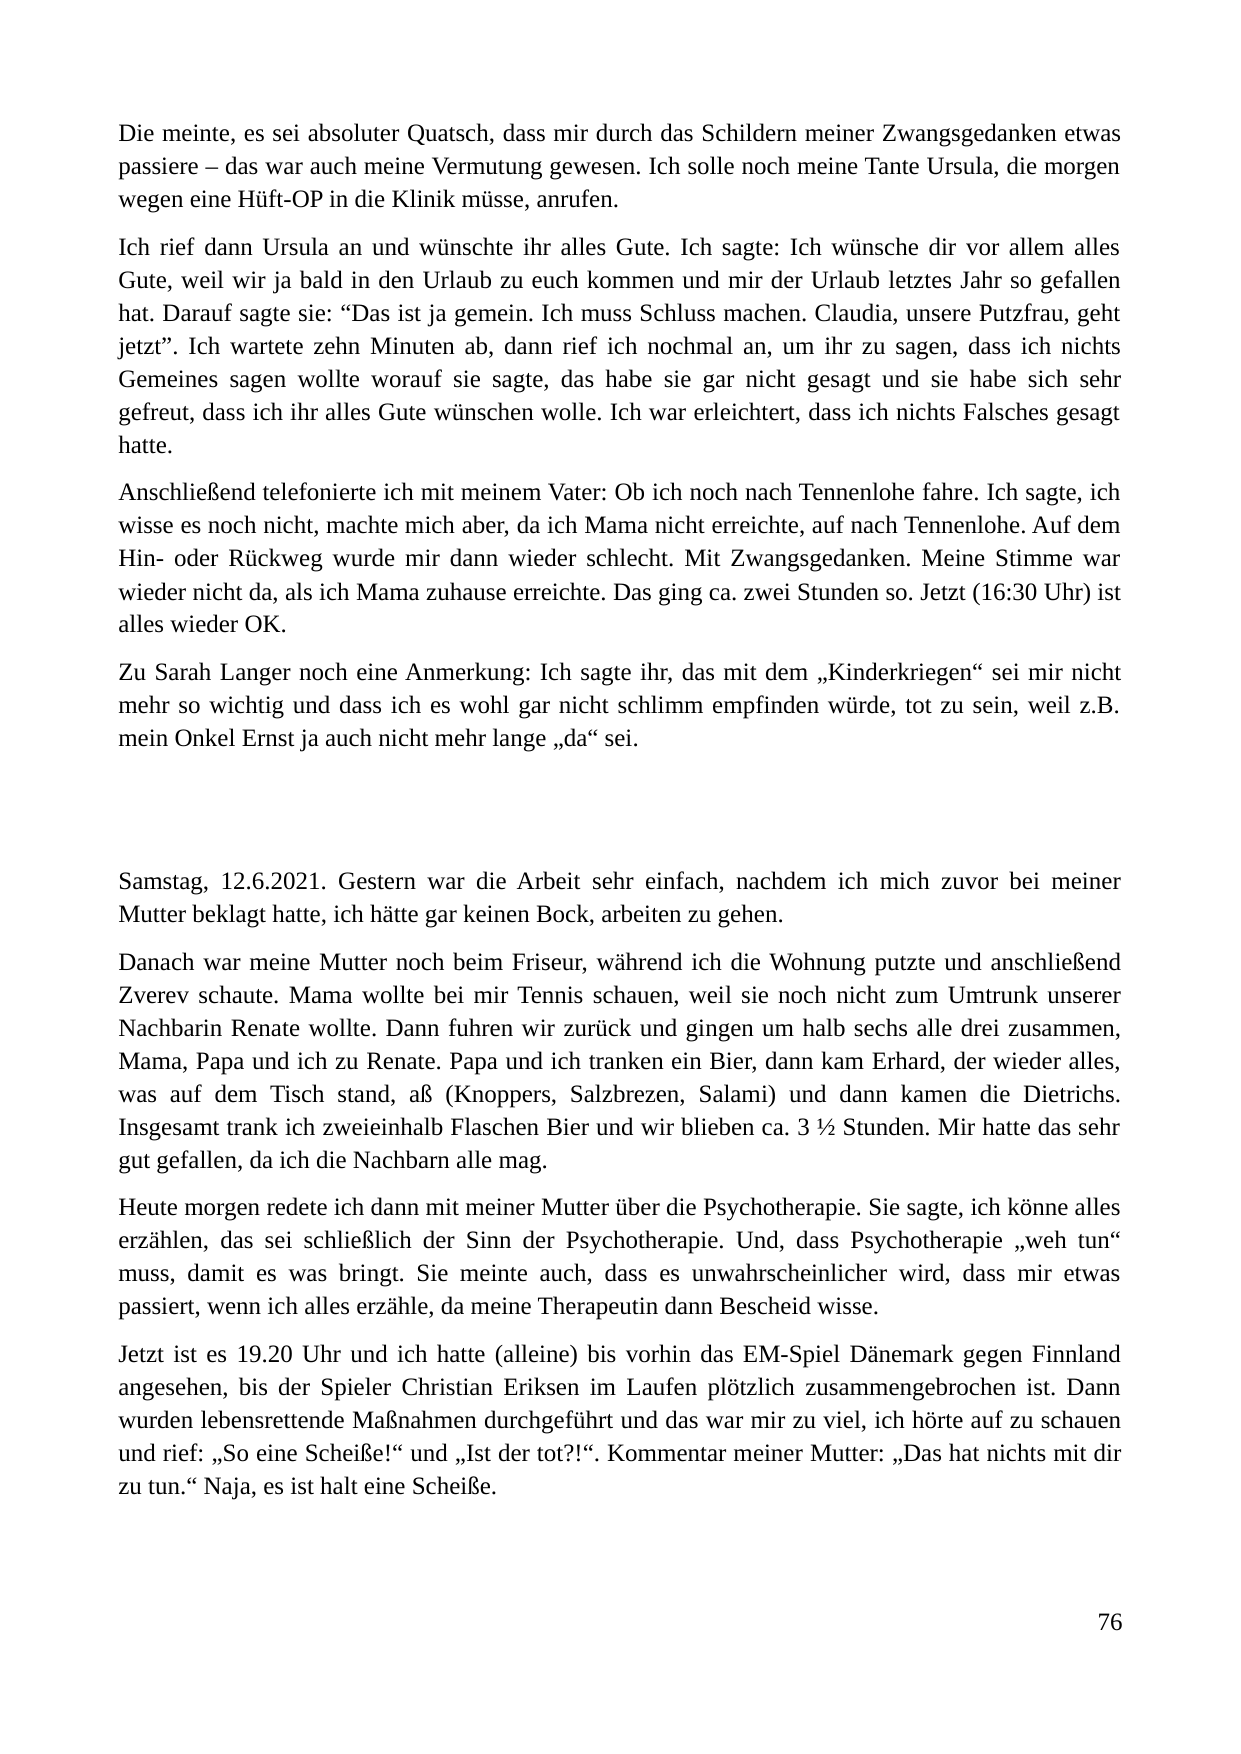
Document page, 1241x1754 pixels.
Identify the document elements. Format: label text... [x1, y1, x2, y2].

text Samstag, 12.6.2021. Gestern war die Arbeit sehr einfach, nachdem ich mich zuvor bei meiner Mutter beklagt hatte, ich hätte gar keinen Bock, arbeiten zu gehen. [118, 866, 1122, 928]
text Jetzt ist es 19.20 Uhr und ich hatte (alleine) bis vorhin das EM-Spiel Dänemark gegen Finnland angesehen, bis der Spieler Christian Eriksen im Laufen plötzlich zusammengebrochen ist. Dann wurden lebensrettende Maßnahmen durchgeführt und das war mir zu viel, ich hörte auf zu schauen und rief: „So eine Scheiße!“ und „Ist der tot?!“. Kommentar meiner Mutter: „Das hat nichts mit dir zu tun.“ Naja, es ist halt eine Scheiße. [118, 1339, 1122, 1500]
text Zu Sarah Langer noch eine Anmerkung: Ich sagte ihr, das mit dem „Kinderkriegen“ sei mir nicht mehr so wichtig und dass ich es wohl gar nicht schlimm empfinden würde, tot zu sein, weil z.B. mein Onkel Ernst ja auch nicht mehr lange „da“ sei. [118, 657, 1122, 752]
text Die meinte, es sei absoluter Quatsch, dass mir durch das Schildern meiner Zwangsgedanken etwas passiere – das war auch meine Vermutung gewesen. Ich solle noch meine Tante Ursula, die morgen wegen eine Hüft-OP in die Klinik müsse, anrufen. [118, 118, 1122, 213]
text Anschließend telefonierte ich mit meinem Vater: Ob ich noch nach Tennenlohe fahre. Ich sagte, ich wisse es noch nicht, machte mich aber, da ich Mama nicht erreichte, auf nach Tennenlohe. Auf dem Hin- oder Rückweg wurde mir dann wieder schlecht. Mit Zwangsgedanken. Meine Stimme war wieder nicht da, als ich Mama zuhause erreichte. Das ging ca. zwei Stunden so. Jetzt (16:30 Uhr) ist alles wieder OK. [118, 477, 1122, 638]
text Ich rief dann Ursula an und wünschte ihr alles Gute. Ich sagte: Ich wünsche dir vor allem alles Gute, weil wir ja bald in den Urlaub zu euch kommen und mir der Urlaub letztes Jahr so gefallen hat. Darauf sagte sie: “Das ist ja gemein. Ich muss Schluss machen. Claudia, unsere Putzfrau, geht jetzt”. Ich wartete zehn Minuten ab, dann rief ich nochmal an, um ihr zu sagen, dass ich nichts Gemeines sagen wollte worauf sie sagte, das habe sie gar nicht gesagt und sie habe sich sehr gefreut, dass ich ihr alles Gute wünschen wolle. Ich war erleichtert, dass ich nichts Falsches gesagt hatte. [118, 232, 1122, 459]
text Danach war meine Mutter noch beim Friseur, während ich die Wohnung putzte und anschließend Zverev schaute. Mama wollte bei mir Tennis schauen, weil sie noch nicht zum Umtrunk unserer Nachbarin Renate wollte. Dann fuhren wir zurück und gingen um halb sechs alle drei zusammen, Mama, Papa und ich zu Renate. Papa und ich tranken ein Bier, dann kam Erhard, der wieder alles, was auf dem Tisch stand, aß (Knoppers, Salzbrezen, Salami) und dann kamen die Dietrichs. Insgesamt trank ich zweieinhalb Flaschen Bier und wir blieben ca. 3 ½ Stunden. Mir hatte das sehr gut gefallen, da ich die Nachbarn alle mag. [118, 947, 1122, 1173]
text Heute morgen redete ich dann mit meiner Mutter über die Psychotherapie. Sie sagte, ich könne alles erzählen, das sei schließlich der Sinn der Psychotherapie. Und, dass Psychotherapie „weh tun“ muss, damit es was bringt. Sie meinte auch, dass es unwahrscheinlicher wird, dass mir etwas passiert, wenn ich alles erzähle, da meine Therapeutin dann Bescheid wisse. [118, 1192, 1122, 1320]
